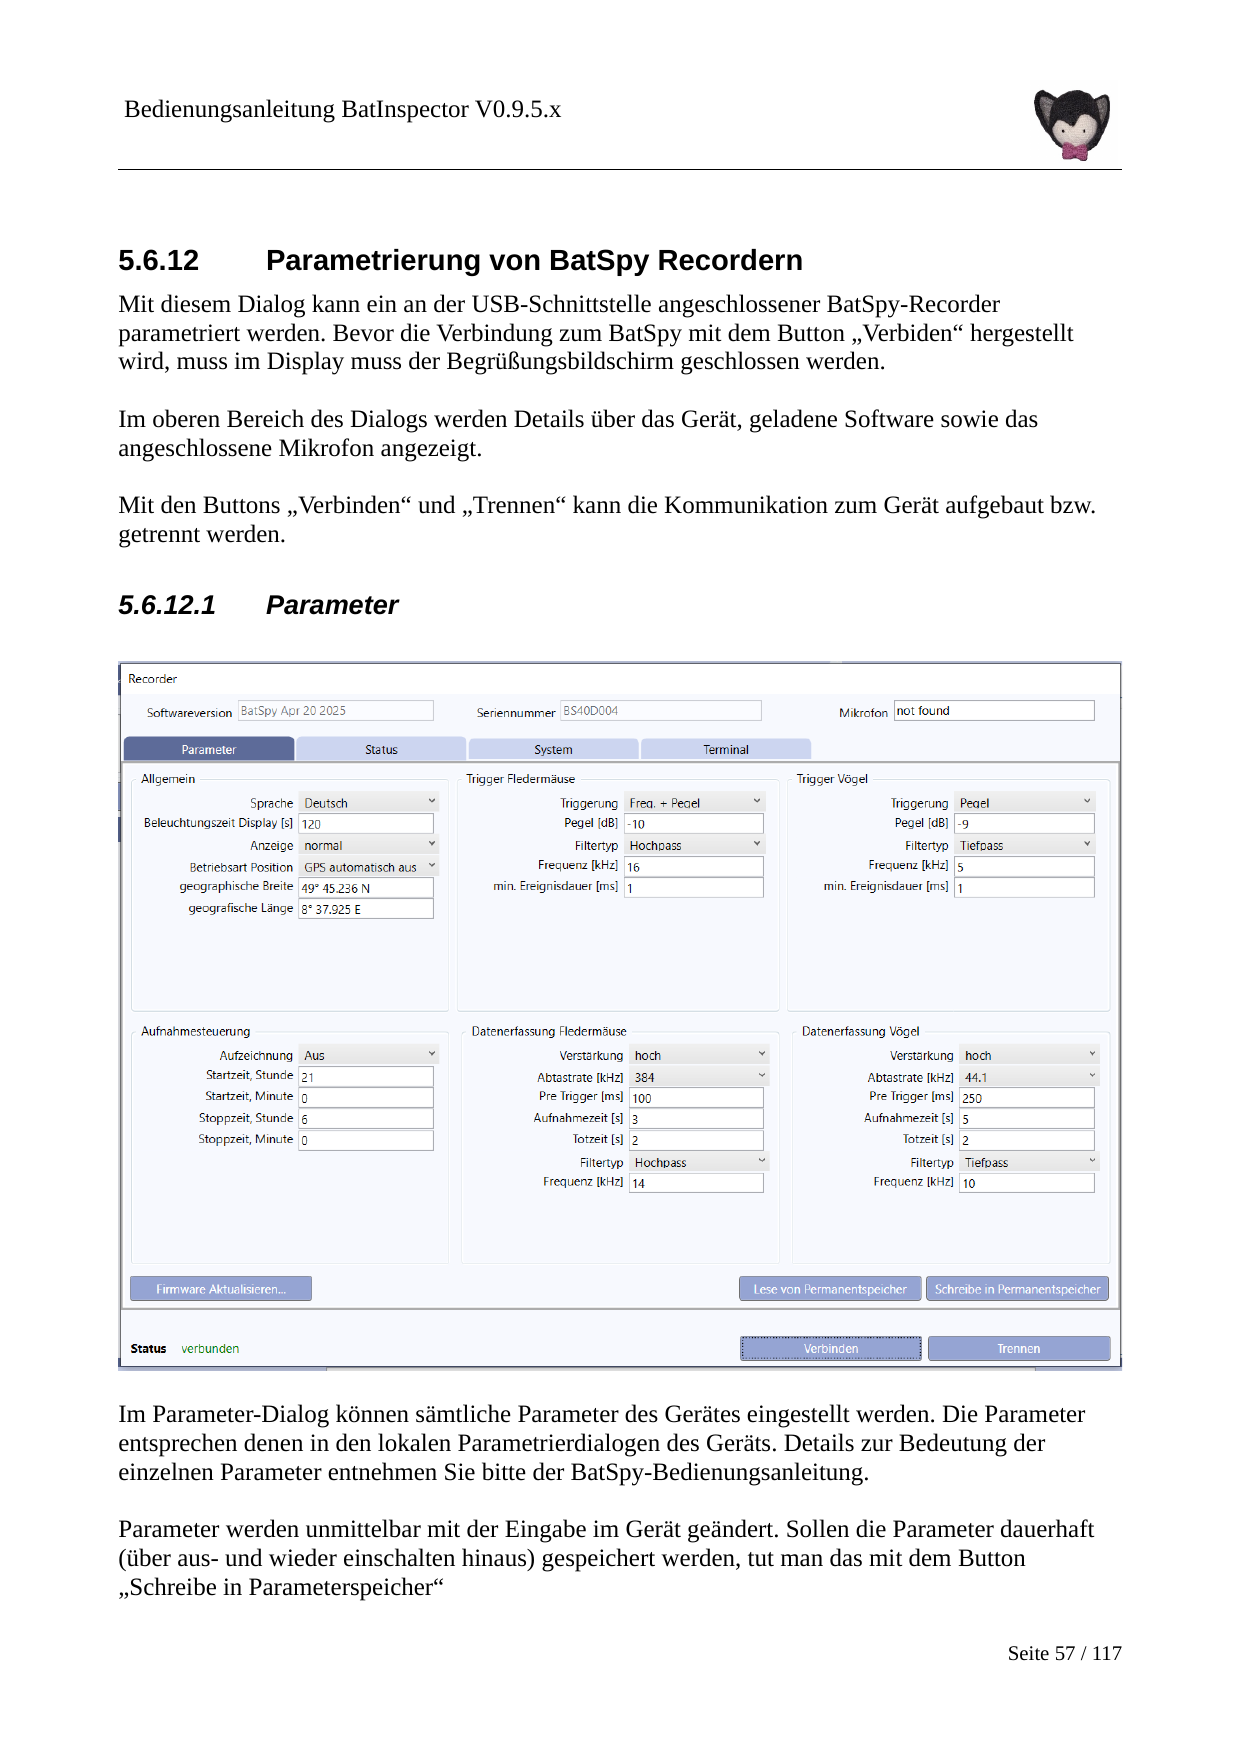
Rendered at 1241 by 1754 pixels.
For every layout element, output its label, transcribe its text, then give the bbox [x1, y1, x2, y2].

text Mit diesem Dialog kann ein an der USB-Schnittstelle angeschlossener BatSpy-Recorder parametriert werden. Bevor die Verbindung zum BatSpy mit dem Button „Verbiden“ hergestellt wird, muss im Display muss der Begrüßungsbildschirm geschlossen werden. [118, 289, 1122, 375]
text Im oberen Bereich des Dialogs werden Details über das Gerät, geladene Software sowie das angeschlossene Mikrofon angezeigt. [118, 404, 1122, 461]
text Parameter werden unmittelbar mit der Eingabe im Gerät geändert. Sollen die Parameter dauerhaft (über aus- und wieder einschalten hinaus) gespeichert werden, tut man das mit dem Button „Schreibe in Parameterspeicher“ [118, 1514, 1122, 1600]
text Mit den Buttons „Verbinden“ und „Trennen“ kann die Kommunikation zum Gerät aufgebaut bzw. getrennt werden. [118, 490, 1122, 548]
picture [118, 661, 1123, 1371]
picture [1030, 80, 1119, 169]
text Im Parameter-Dialog können sämtliche Parameter des Gerätes eingestellt werden. Die Parameter entsprechen denen in den lokalen Parametrierdialogen des Geräts. Details zur Bedeutung der einzelnen Parameter entnehmen Sie bitte der BatSpy-Bedienungsanleitung. [118, 1399, 1122, 1485]
subtitle Parametrierung von BatSpy Recordern [118, 243, 1122, 276]
subtitle Parameter [118, 589, 1122, 620]
